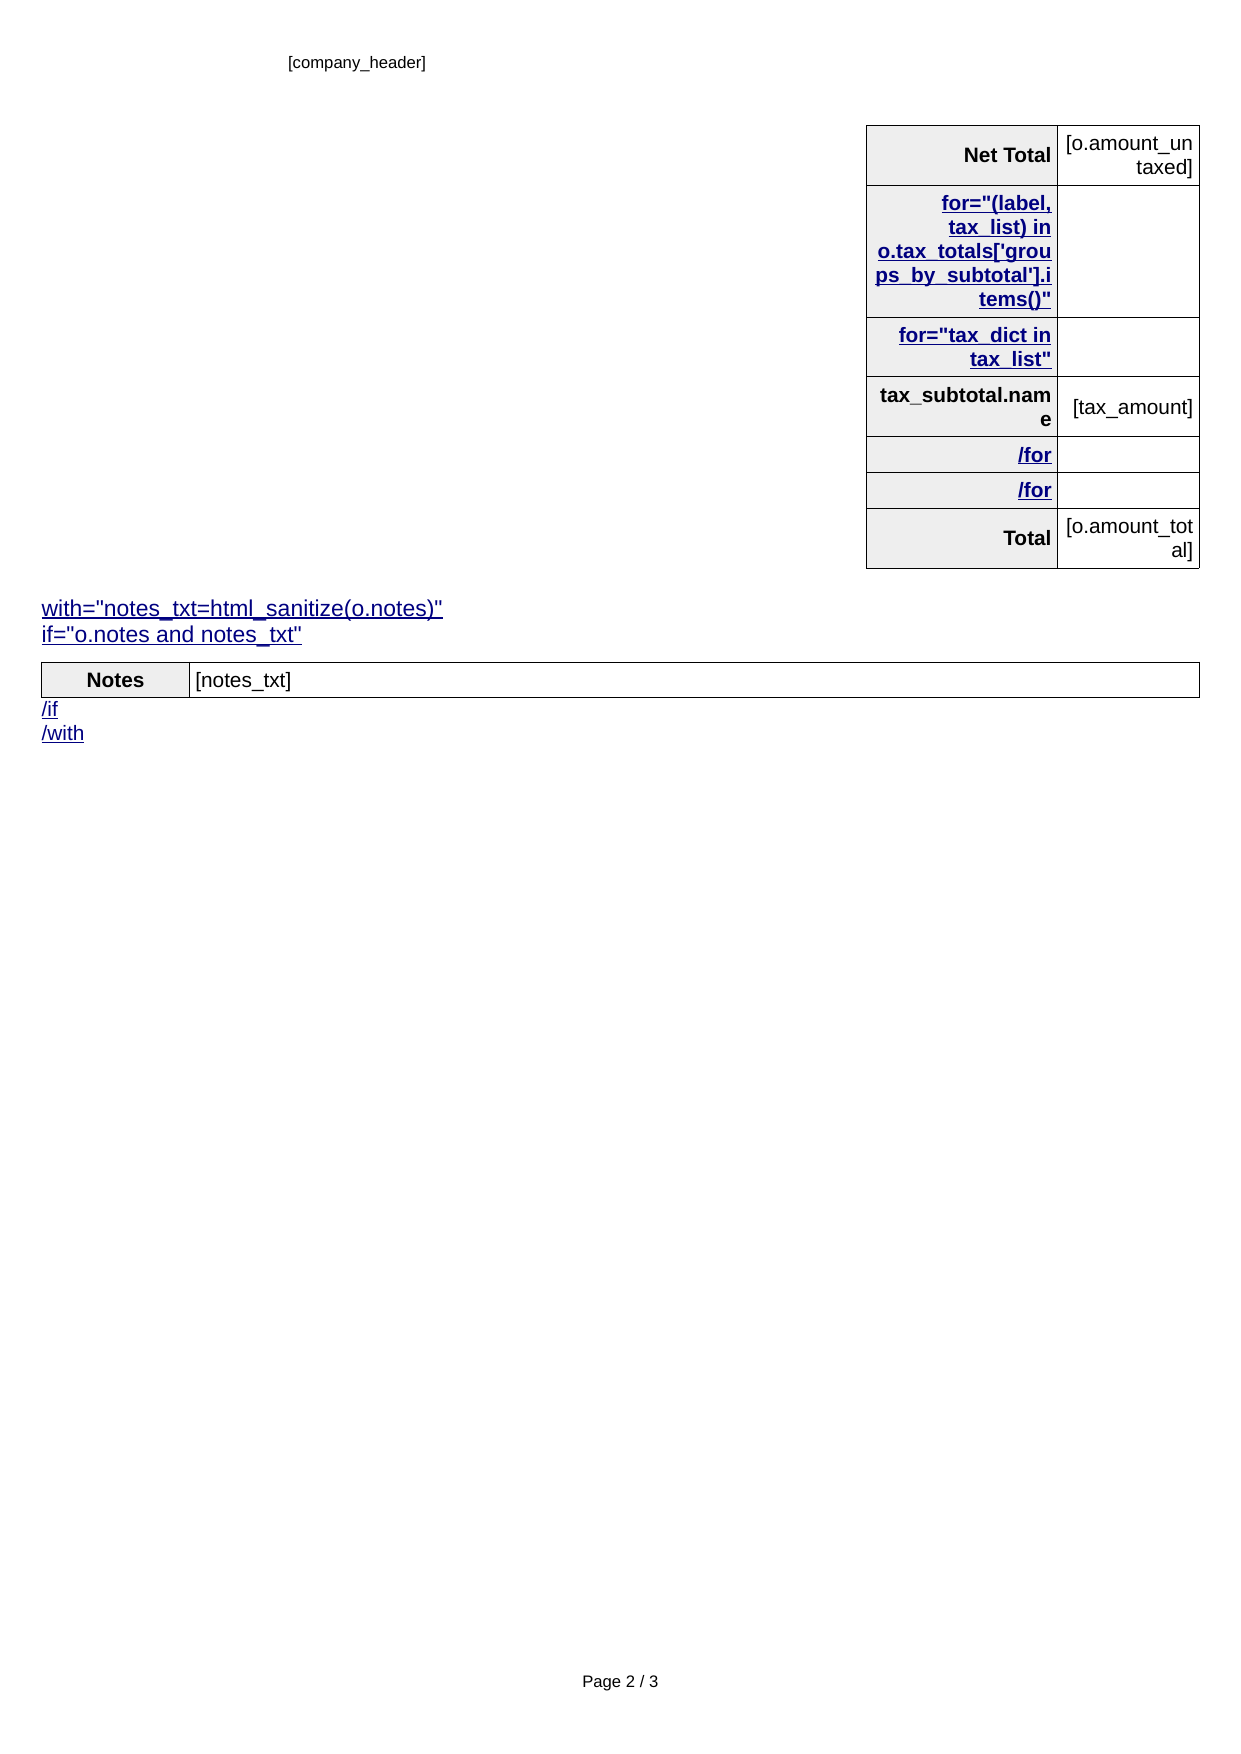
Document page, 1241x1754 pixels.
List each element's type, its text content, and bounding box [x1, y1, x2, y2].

table_header Notes [42, 663, 189, 697]
table_cell [o.amount_total] [1058, 509, 1199, 568]
table_cell /for [867, 473, 1057, 508]
table_cell [41, 376, 866, 436]
table_cell Total [867, 509, 1057, 568]
table_cell /for [867, 437, 1057, 472]
table_cell [1058, 186, 1199, 317]
table_cell [1058, 473, 1199, 508]
table_header [o.amount_untaxed] [1058, 126, 1199, 185]
table_cell [tax_amount] [1058, 377, 1199, 436]
table_header [41, 125, 866, 185]
table_cell for="(label, tax_list) in o.tax_totals['groups_by_subtotal'].items()" [867, 186, 1057, 317]
text with="notes_txt=html_sanitize(o.notes)" [41, 594, 1199, 621]
table_cell tax_subtotal.name [867, 377, 1057, 436]
table_cell [1058, 318, 1199, 376]
table_cell [41, 472, 866, 508]
text /if [41, 698, 1199, 721]
table_cell [41, 317, 866, 376]
text if="o.notes and notes_txt" [41, 621, 1199, 647]
table_cell for="tax_dict in tax_list" [867, 318, 1057, 376]
table_header [notes_txt] [190, 663, 1199, 697]
text /with [41, 721, 1199, 745]
table_cell [41, 508, 866, 568]
table_cell [41, 185, 866, 317]
table_cell [41, 436, 866, 472]
table_cell [1058, 437, 1199, 472]
table_header Net Total [867, 126, 1057, 185]
